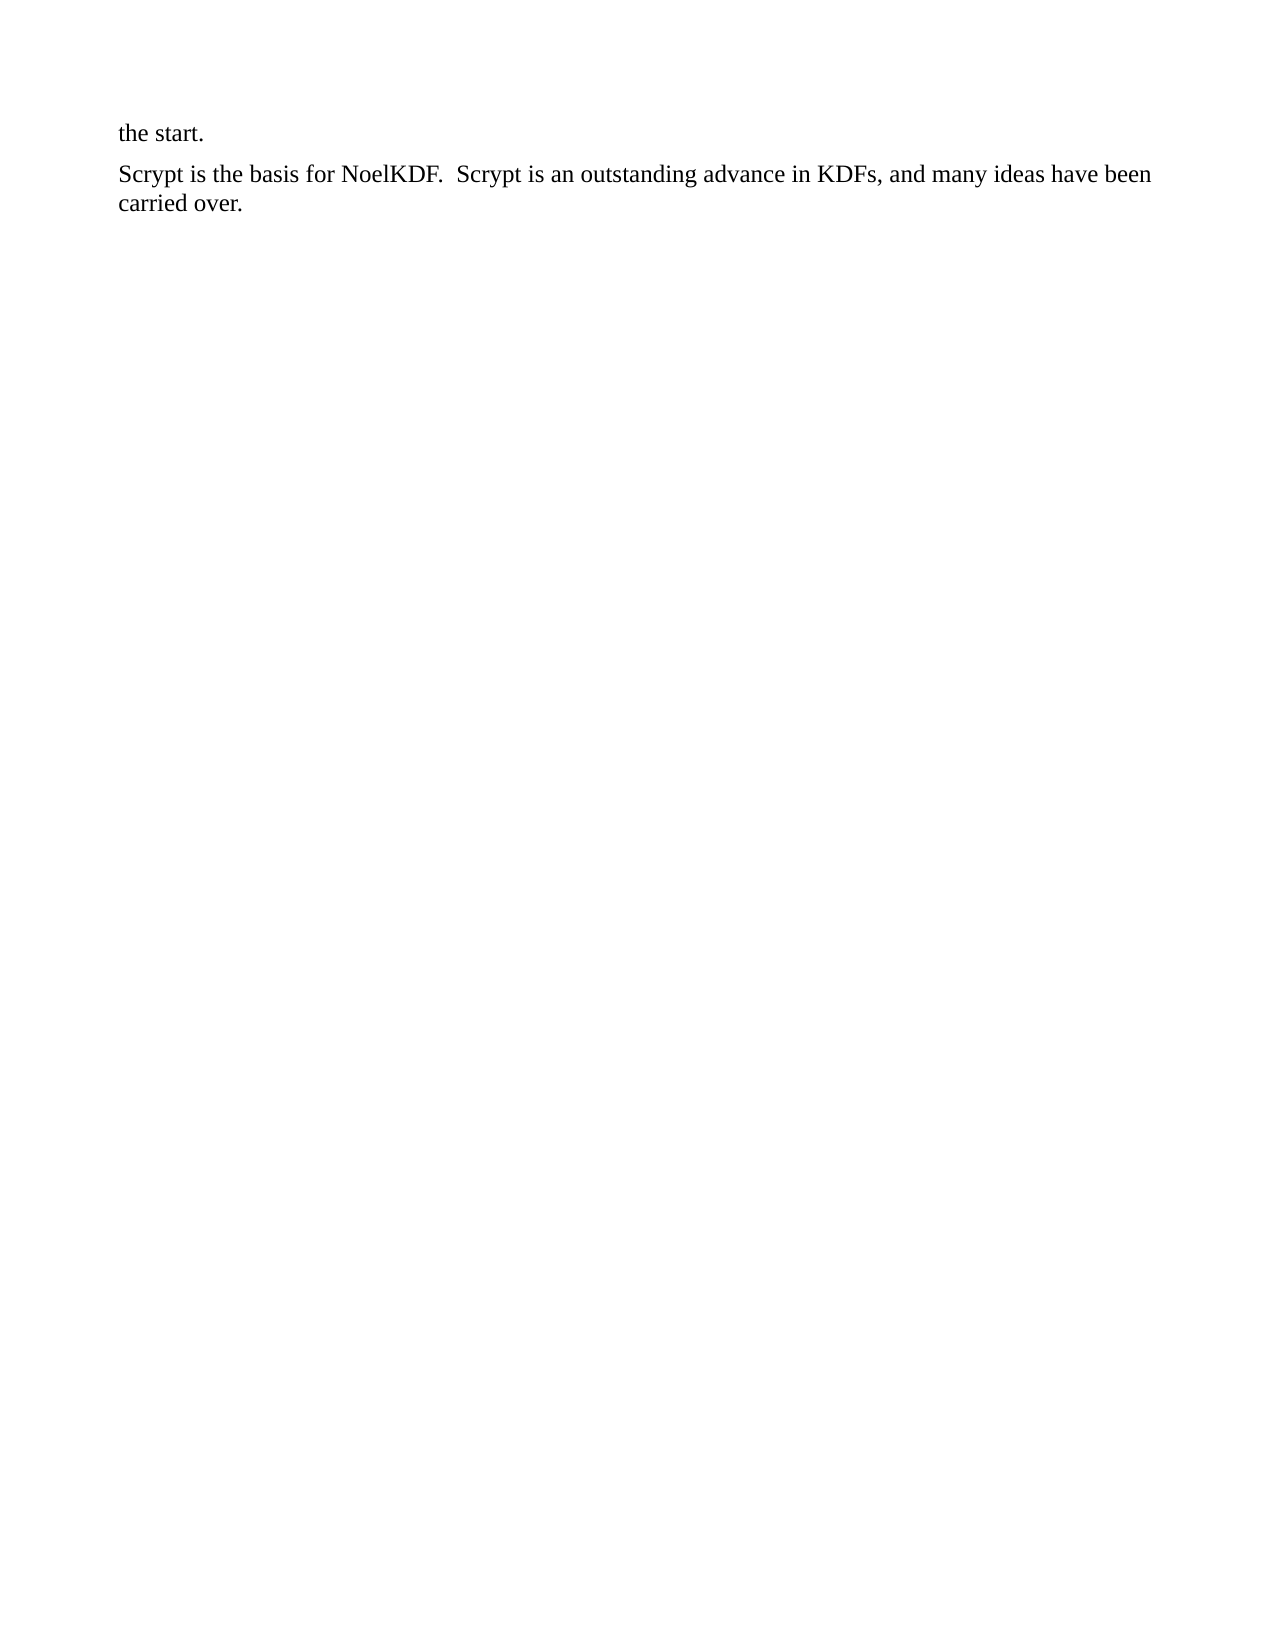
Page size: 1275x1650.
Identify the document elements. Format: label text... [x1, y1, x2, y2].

text the start. [118, 118, 1157, 147]
text Scrypt is the basis for NoelKDF. Scrypt is an outstanding advance in KDFs, and many ideas have been carried over. [118, 159, 1157, 217]
